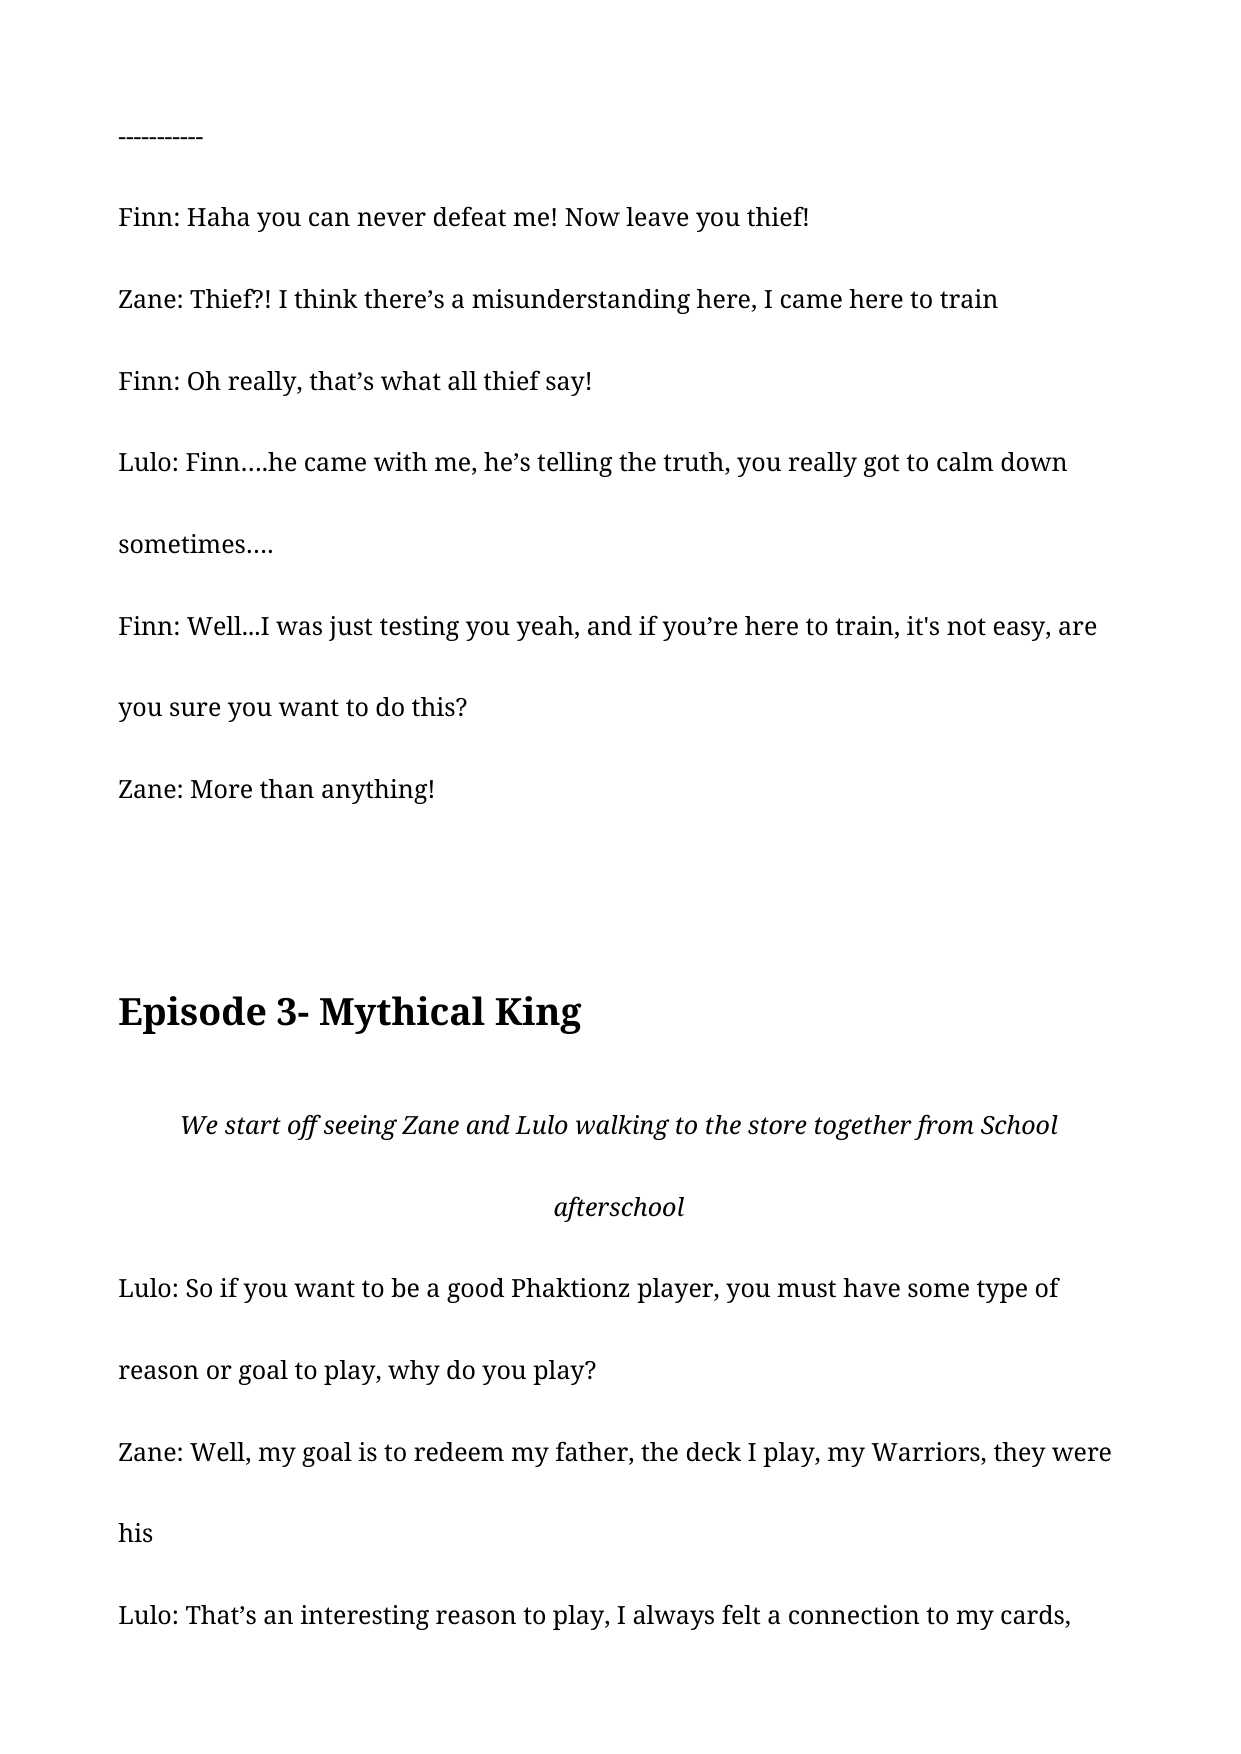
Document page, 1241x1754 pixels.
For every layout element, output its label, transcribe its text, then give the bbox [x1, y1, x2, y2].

text Zane: Well, my goal is to redeem my father, the deck I play, my Warriors, they were his [118, 1434, 1122, 1550]
text Lulo: Finn….he came with me, he’s telling the truth, you really got to calm down sometimes…. [118, 445, 1122, 561]
text We start off seeing Zane and Lulo walking to the store together from School afterschool [118, 1108, 1122, 1223]
text Lulo: So if you want to be a good Phaktionz player, you must have some type of reason or goal to play, why do you play? [118, 1271, 1122, 1387]
text Zane: More than anything! [118, 771, 1122, 806]
text Zane: Thief?! I think there’s a misunderstanding here, I came here to train [118, 281, 1122, 316]
text Finn: Well...I was just testing you yeah, and if you’re here to train, it's not easy, are you sure you want to do this? [118, 608, 1122, 724]
text Finn: Oh really, that’s what all thief say! [118, 363, 1122, 397]
text Finn: Haha you can never defeat me! Now leave you thief! [118, 200, 1122, 234]
subtitle Episode 3- Mythical King [118, 985, 1122, 1036]
text ----------- [118, 118, 1122, 152]
text Lulo: That’s an interesting reason to play, I always felt a connection to my cards, [118, 1598, 1122, 1632]
